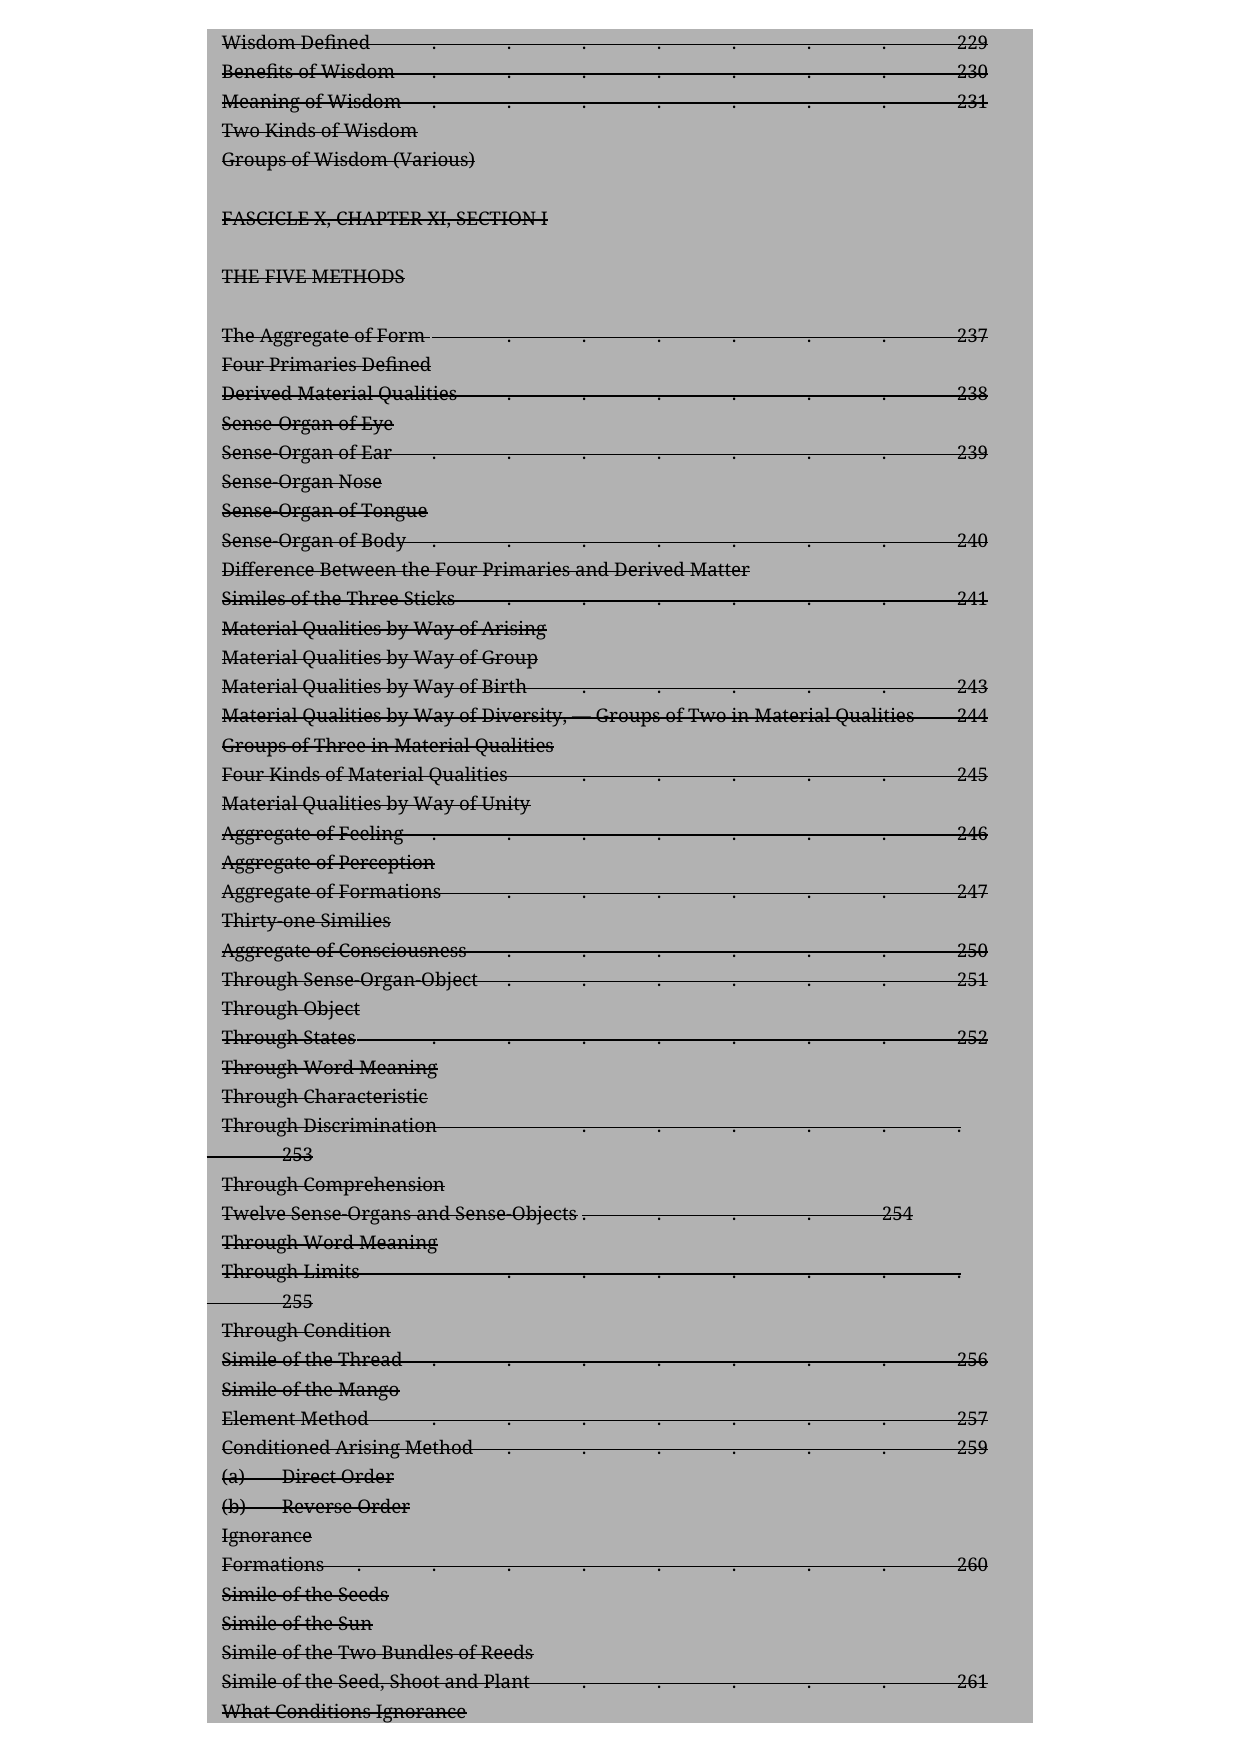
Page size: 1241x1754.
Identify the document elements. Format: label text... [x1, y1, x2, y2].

text Sense-Organ Nose [207, 468, 1033, 494]
text Formations . . . . . . . . 260 [207, 1552, 1033, 1577]
text Through Comprehension [207, 1171, 1033, 1197]
text Twelve Sense-Organs and Sense-Objects . . . . 254 [207, 1200, 1033, 1226]
text Similes of the Three Sticks . . . . . . 241 [207, 586, 1033, 611]
text Simile of the Seed, Shoot and Plant . . . . . 261 [207, 1669, 1033, 1694]
text Aggregate of Feeling . . . . . . . 246 [207, 820, 1033, 845]
text Thirty-one Similies [207, 908, 1033, 933]
text Through Characteristic [207, 1083, 1033, 1109]
text Two Kinds of Wisdom [207, 117, 1033, 143]
text Sense-Organ of Tongue [207, 498, 1033, 523]
text Difference Between the Four Primaries and Derived Matter [207, 556, 1033, 582]
text Simile of the Sun [207, 1610, 1033, 1636]
text Derived Material Qualities . . . . . . 238 [207, 381, 1033, 406]
text Simile of the Seeds [207, 1581, 1033, 1606]
text Groups of Three in Material Qualities [207, 732, 1033, 757]
text Aggregate of Perception [207, 849, 1033, 874]
text Sense-Organ of Ear . . . . . . . 239 [207, 439, 1033, 465]
text Four Kinds of Material Qualities . . . . . 245 [207, 761, 1033, 787]
text Benefits of Wisdom . . . . . . . 230 [207, 59, 1033, 84]
text Through Discrimination . . . . . . 253 [207, 1112, 1033, 1167]
text Aggregate of Consciousness . . . . . . 250 [207, 937, 1033, 962]
text Material Qualities by Way of Unity [207, 791, 1033, 816]
text Ignorance [207, 1522, 1033, 1548]
text Through States . . . . . . . 252 [207, 1025, 1033, 1050]
text Four Primaries Defined [207, 351, 1033, 377]
text Simile of the Thread . . . . . . . 256 [207, 1347, 1033, 1372]
text (b) Reverse Order [207, 1493, 1033, 1518]
text Through Limits . . . . . . . 255 [207, 1259, 1033, 1314]
text THE FIVE METHODS [207, 264, 1033, 289]
text Conditioned Arising Method . . . . . . 259 [207, 1434, 1033, 1460]
text Sense-Organ of Body . . . . . . . 240 [207, 527, 1033, 553]
text (a) Direct Order [207, 1464, 1033, 1489]
text Through Object [207, 995, 1033, 1021]
text Sense-Organ of Eye [207, 410, 1033, 436]
text Aggregate of Formations . . . . . . 247 [207, 878, 1033, 904]
text Simile of the Mango [207, 1376, 1033, 1401]
text FASCICLE X, CHAPTER XI, SECTION I [207, 205, 1033, 231]
text The Aggregate of Form . . . . . . 237 [207, 322, 1033, 348]
text Through Condition [207, 1317, 1033, 1343]
text Through Sense-Organ-Object . . . . . . 251 [207, 966, 1033, 992]
text Material Qualities by Way of Birth . . . . . 243 [207, 673, 1033, 699]
text Element Method . . . . . . . 257 [207, 1405, 1033, 1431]
text Groups of Wisdom (Various) [207, 147, 1033, 172]
text Through Word Meaning [207, 1229, 1033, 1255]
text Material Qualities by Way of Diversity, — Groups of Two in Material Qualities 244 [207, 703, 1033, 728]
text Through Word Meaning [207, 1054, 1033, 1079]
text Simile of the Two Bundles of Reeds [207, 1639, 1033, 1665]
text What Conditions Ignorance [207, 1698, 1033, 1723]
text Wisdom Defined . . . . . . . 229 [207, 29, 1033, 55]
text Material Qualities by Way of Arising [207, 615, 1033, 640]
text Material Qualities by Way of Group [207, 644, 1033, 670]
text Meaning of Wisdom . . . . . . . 231 [207, 88, 1033, 113]
